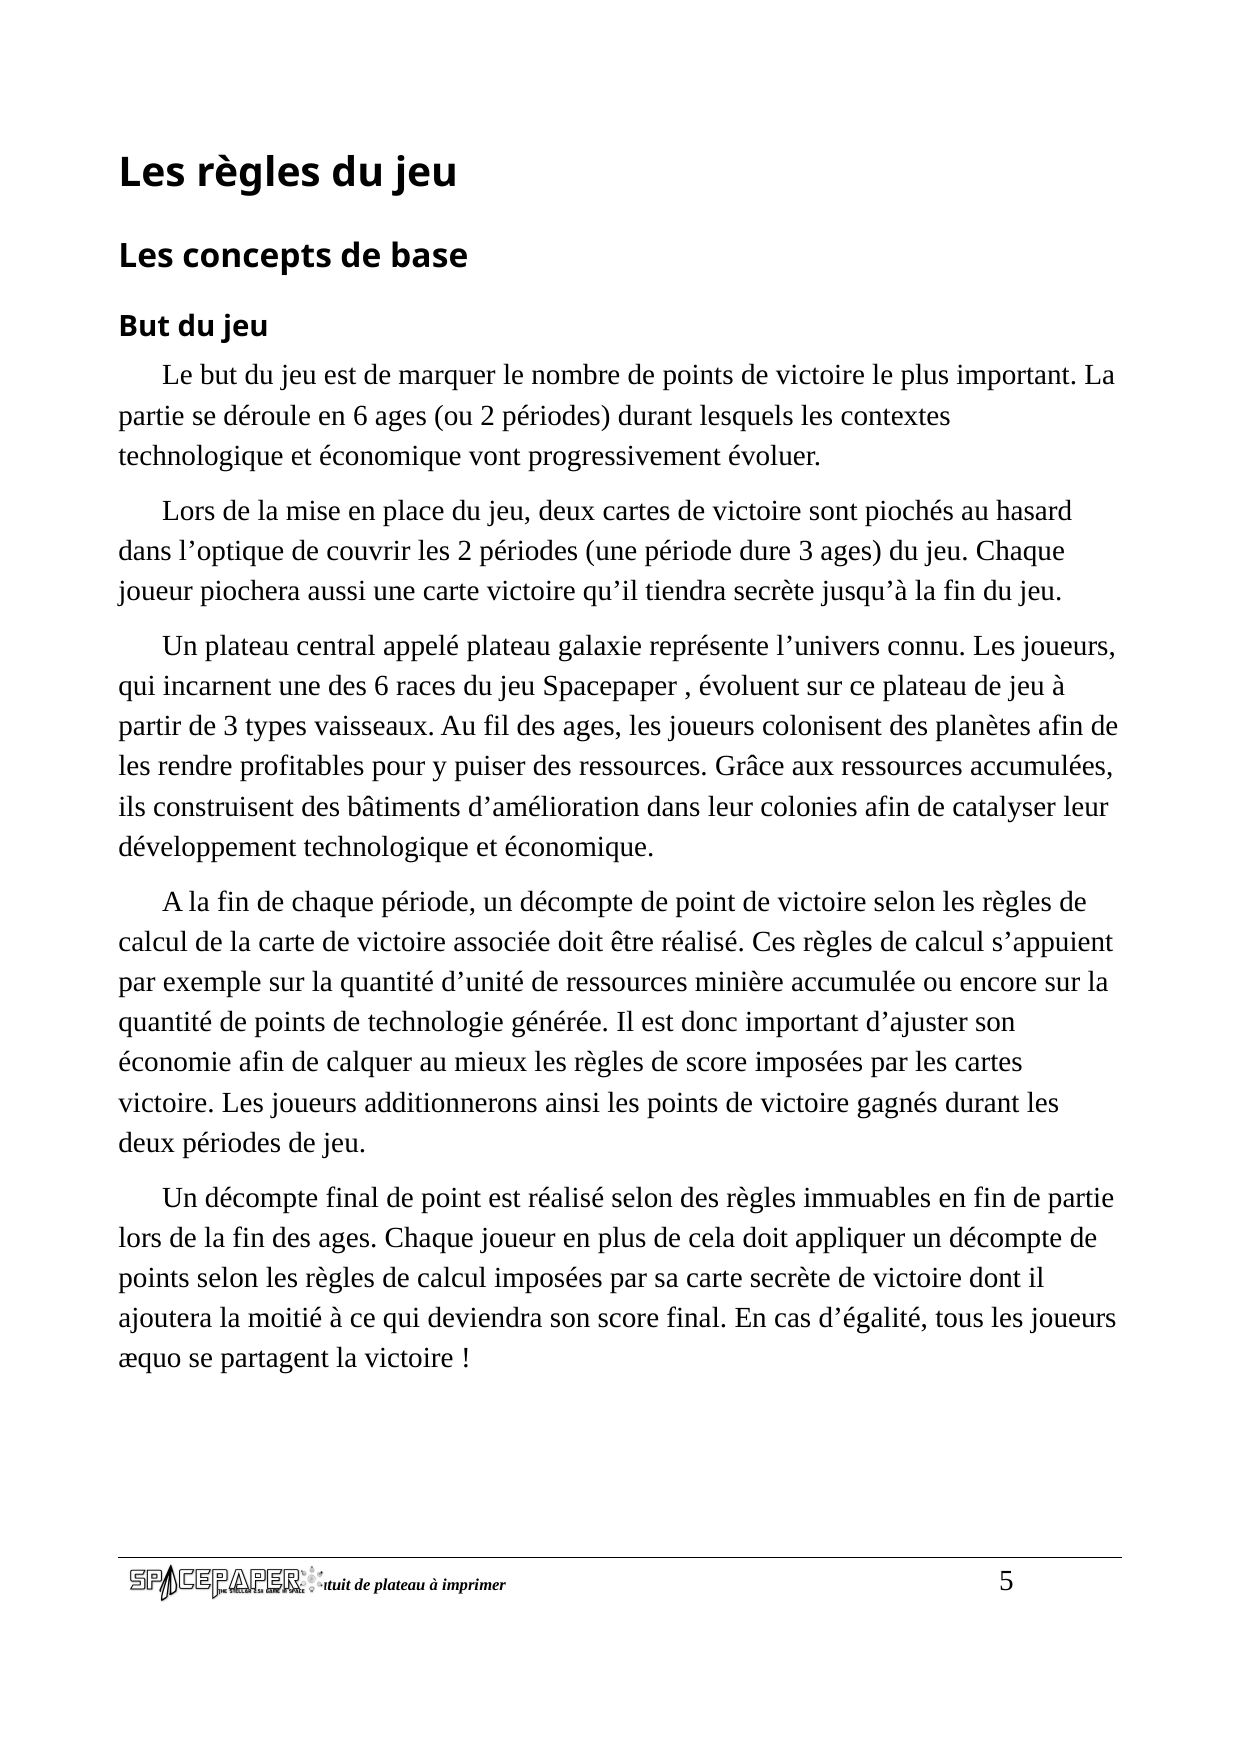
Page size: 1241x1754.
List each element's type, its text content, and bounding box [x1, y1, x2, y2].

text Lors de la mise en place du jeu, deux cartes de victoire sont piochés au hasard dans l’optique de couvrir les 2 périodes (une période dure 3 ages) du jeu. Chaque joueur piochera aussi une carte victoire qu’il tiendra secrète jusqu’à la fin du jeu. [118, 493, 1122, 607]
text Un décompte final de point est réalisé selon des règles immuables en fin de partie lors de la fin des ages. Chaque joueur en plus de cela doit appliquer un décompte de points selon les règles de calcul imposées par sa carte secrète de victoire dont il ajoutera la moitié à ce qui deviendra son score final. En cas d’égalité, tous les joueurs æquo se partagent la victoire ! [118, 1180, 1122, 1374]
text A la fin de chaque période, un décompte de point de victoire selon les règles de calcul de la carte de victoire associée doit être réalisé. Ces règles de calcul s’appuient par exemple sur la quantité d’unité de ressources minière accumulée ou encore sur la quantité de points de technologie générée. Il est donc important d’ajuster son économie afin de calquer au mieux les règles de score imposées par les cartes victoire. Les joueurs additionnerons ainsi les points de victoire gagnés durant les deux périodes de jeu. [118, 884, 1122, 1158]
text Un plateau central appelé plateau galaxie représente l’univers connu. Les joueurs, qui incarnent une des 6 races du jeu Spacepaper , évoluent sur ce plateau de jeu à partir de 3 types vaisseaux. Au fil des ages, les joueurs colonisent des planètes afin de les rendre profitables pour y puiser des ressources. Grâce aux ressources accumulées, ils construisent des bâtiments d’amélioration dans leur colonies afin de catalyser leur développement technologique et économique. [118, 628, 1122, 862]
text Le but du jeu est de marquer le nombre de points de victoire le plus important. La partie se déroule en 6 ages (ou 2 périodes) durant lesquels les contextes technologique et économique vont progressivement évoluer. [118, 357, 1122, 471]
picture [124, 1561, 325, 1602]
subtitle Les règles du jeu [118, 143, 1122, 199]
subtitle But du jeu [118, 305, 1122, 345]
subtitle Les concepts de base [118, 232, 1122, 278]
